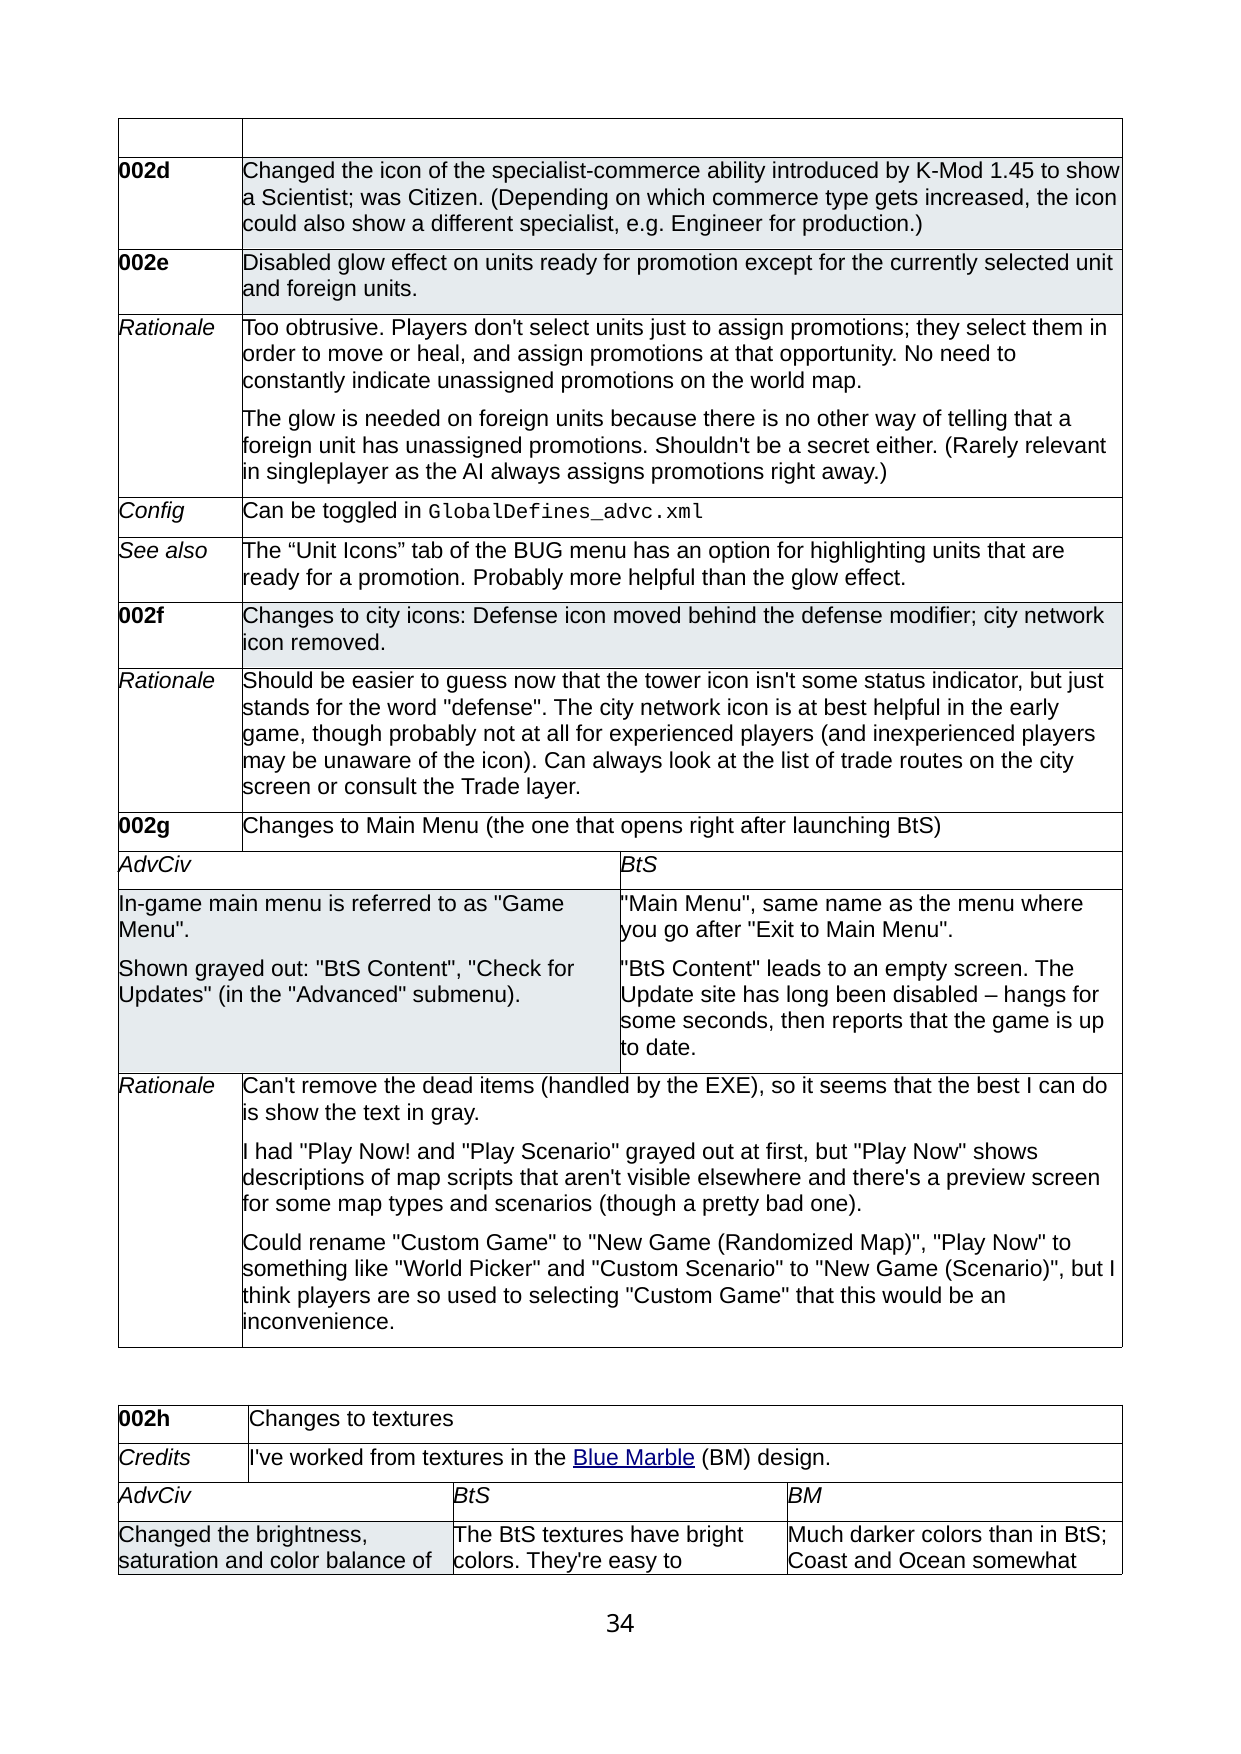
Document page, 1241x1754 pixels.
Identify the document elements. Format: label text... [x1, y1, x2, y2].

table_cell AdvCiv [119, 1483, 453, 1521]
table_cell Config [119, 498, 242, 537]
table_cell BM [788, 1483, 1122, 1521]
table_cell BtS [621, 852, 1122, 889]
table_cell 002g [119, 813, 242, 851]
table_cell Rationale [119, 1074, 242, 1347]
table_cell Can't remove the dead items (handled by the EXE), so it seems that the best I can do is show the text in gray. I had "Play Now! and "Play Scenario" grayed out at first, but "Play Now" shows descriptions of map scripts that aren't visible elsewhere and there's a preview screen for some map types and scenarios (though a pretty bad one). Could rename "Custom Game" to "New Game (Randomized Map)", "Play Now" to something like "World Picker" and "Custom Scenario" to "New Game (Scenario)", but I think players are so used to selecting "Custom Game" that this would be an inconvenience. [243, 1074, 1122, 1347]
table_cell See also [119, 538, 242, 602]
table_cell 002e [119, 250, 242, 314]
table_cell Can be toggled in GlobalDefines_advc.xml [243, 498, 1122, 537]
table_cell [243, 119, 1122, 157]
table_cell Credits [119, 1444, 248, 1482]
table_cell Changed the icon of the specialist-commerce ability introduced by K-Mod 1.45 to show a Scientist; was Citizen. (Depending on which commerce type gets increased, the icon could also show a different specialist, e.g. Engineer for production.) [243, 158, 1122, 248]
table_cell The BtS textures have bright colors. They're easy to [454, 1522, 787, 1574]
table_cell Disabled glow effect on units ready for promotion except for the currently selected unit and foreign units. [243, 250, 1122, 314]
table_cell The “Unit Icons” tab of the BUG menu has an option for highlighting units that are ready for a promotion. Probably more helpful than the glow effect. [243, 538, 1122, 602]
table_cell Should be easier to guess now that the tower icon isn't some status indicator, but just stands for the word "defense". The city network icon is at best helpful in the early game, though probably not at all for experienced players (and inexperienced players may be unaware of the icon). Can always look at the list of trade routes on the city screen or consult the Trade layer. [243, 669, 1122, 812]
table_cell Changes to city icons: Defense icon moved behind the defense modifier; city network icon removed. [243, 603, 1122, 667]
table_header Changes to textures [249, 1406, 1122, 1443]
table_cell "Main Menu", same name as the menu where you go after "Exit to Main Menu". "BtS Content" leads to an empty screen. The Update site has long been disabled – hangs for some seconds, then reports that the game is up to date. [621, 890, 1122, 1072]
table_cell I've worked from textures in the Blue Marble (BM) design. [249, 1444, 1122, 1482]
table_cell Rationale [119, 315, 242, 497]
table_cell Changed the brightness, saturation and color balance of [119, 1522, 453, 1574]
table_cell Rationale [119, 669, 242, 812]
table_cell Much darker colors than in BtS; Coast and Ocean somewhat [788, 1522, 1122, 1574]
table_header 002h [119, 1406, 248, 1443]
table_cell AdvCiv [119, 852, 620, 889]
table_cell 002f [119, 603, 242, 667]
table_cell BtS [454, 1483, 787, 1521]
table_cell In-game main menu is referred to as "Game Menu". Shown grayed out: "BtS Content", "Check for Updates" (in the "Advanced" submenu). [119, 890, 620, 1072]
table_cell Too obtrusive. Players don't select units just to assign promotions; they select them in order to move or heal, and assign promotions at that opportunity. No need to constantly indicate unassigned promotions on the world map. The glow is needed on foreign units because there is no other way of telling that a foreign unit has unassigned promotions. Shouldn't be a secret either. (Rarely relevant in singleplayer as the AI always assigns promotions right away.) [243, 315, 1122, 497]
table_cell Changes to Main Menu (the one that opens right after launching BtS) [243, 813, 1122, 851]
table_cell 002d [119, 158, 242, 248]
table_cell [119, 119, 242, 157]
